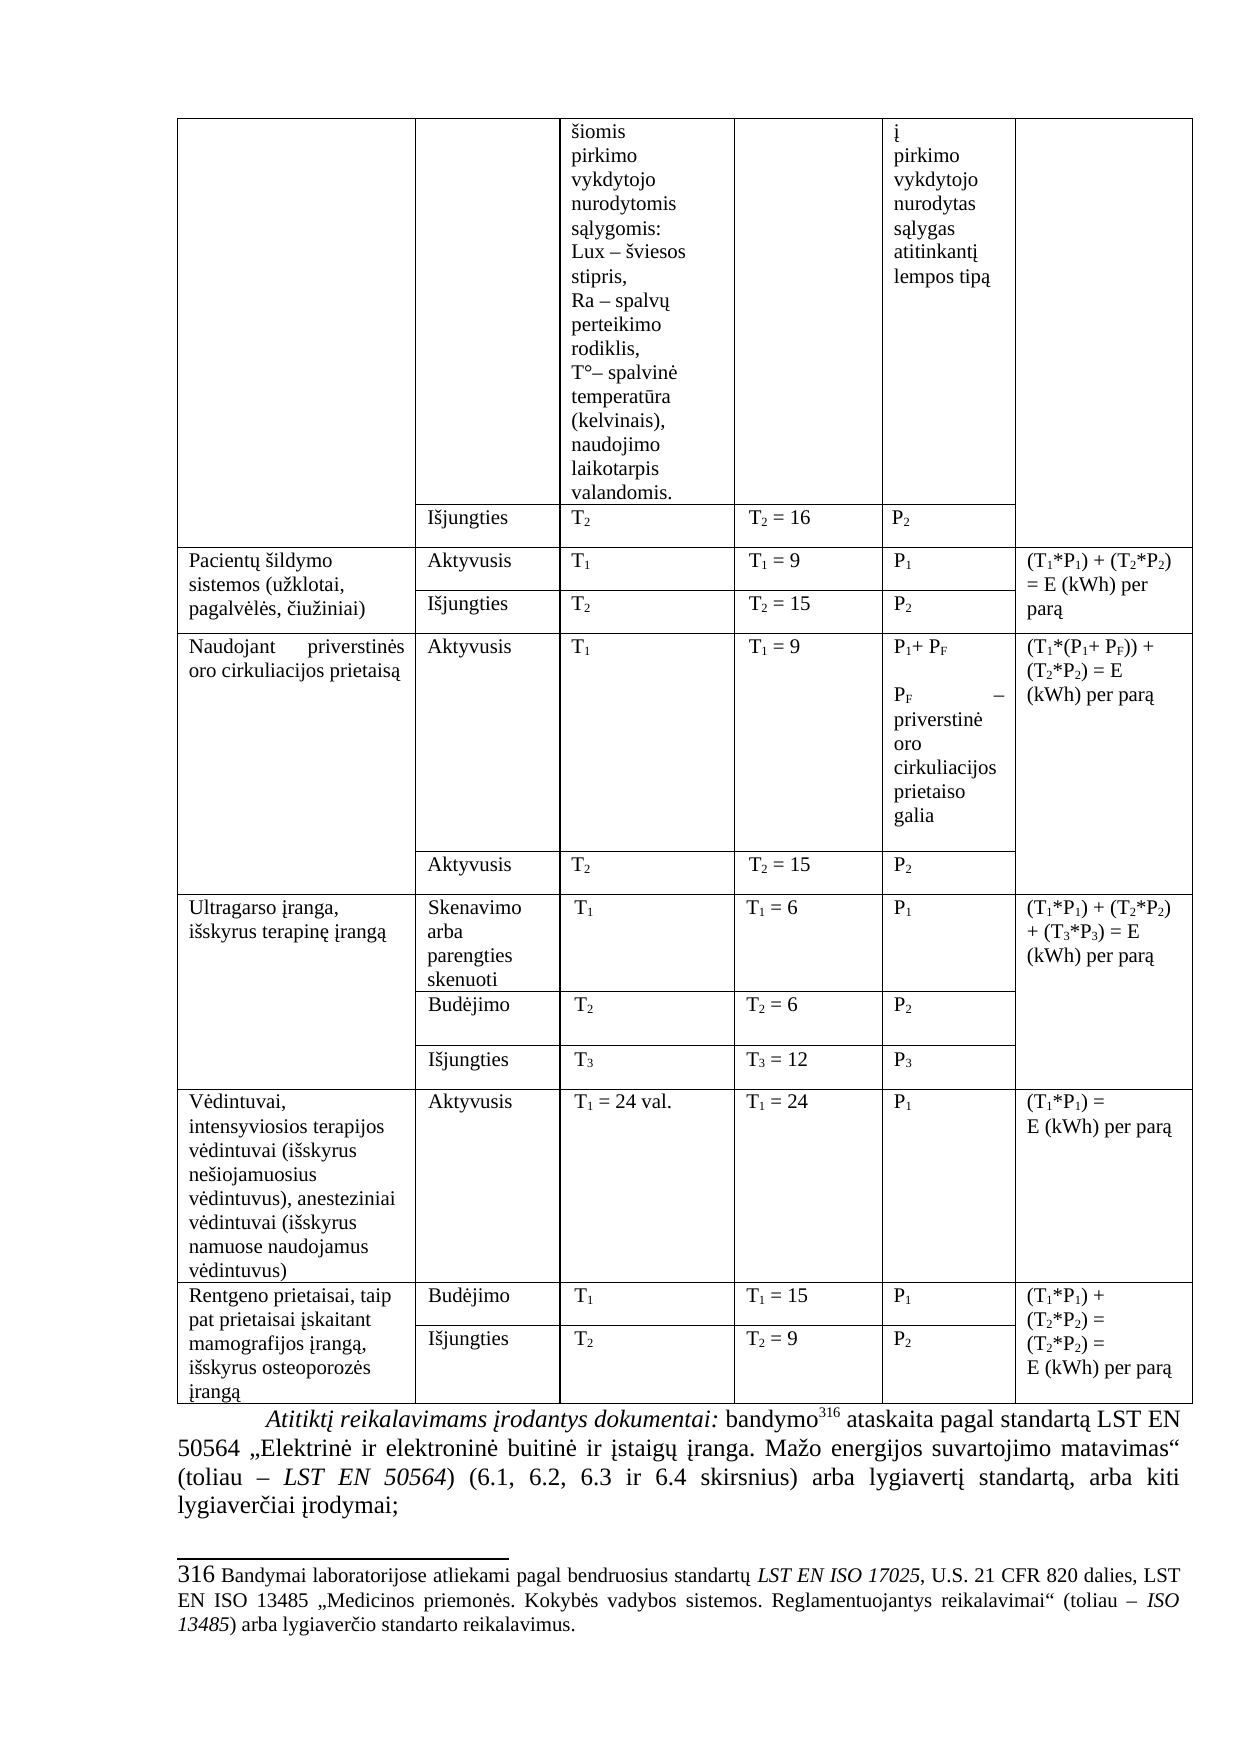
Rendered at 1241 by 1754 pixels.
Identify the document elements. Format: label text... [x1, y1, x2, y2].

table_cell T2 = 15 [735, 852, 882, 894]
table_cell T2 = 9 [735, 1326, 882, 1403]
table_cell (T1*P1) + (T2*P2) + (T3*P3) = E (kWh) per parą [1016, 895, 1192, 1088]
table_cell T3 [561, 1046, 734, 1088]
table_cell T1 [561, 895, 734, 991]
table_cell [416, 119, 559, 504]
table_cell T2 [561, 852, 734, 894]
table_cell (T1*P1) + (T2*P2) = (T2*P2) = E (kWh) per parą [1016, 1283, 1192, 1403]
table_cell T3 = 12 [735, 1046, 882, 1088]
text Atitiktį reikalavimams įrodantys dokumentai: bandymo ataskaita pagal standartą LST EN 50564 „Elektrinė ir elektroninė buitinė ir įstaigų įranga. Mažo energijos suvartojimo matavimas“ (toliau – LST EN 50564) (6.1, 6.2, 6.3 ir 6.4 skirsnius) arba lygiavertį standartą, arba kiti lygiaverčiai įrodymai; [177, 1404, 1181, 1519]
table_cell T1 [561, 1283, 734, 1325]
table_cell Budėjimo [416, 992, 559, 1045]
table_cell [178, 119, 415, 547]
table_cell P2 [883, 591, 1015, 633]
table_cell P1 [883, 548, 1015, 590]
table_cell Budėjimo [416, 1283, 559, 1325]
table_cell P2 [883, 505, 1015, 547]
text Bandymai laboratorijose atliekami pagal bendruosius standartų LST EN ISO 17025, U.S. 21 CFR 820 dalies, LST EN ISO 13485 „Medicinos priemonės. Kokybės vadybos sistemos. Reglamentuojantys reikalavimai“ (toliau – ISO 13485) arba lygiaverčio standarto reikalavimus. [177, 1559, 1181, 1636]
table_cell T2 [561, 1326, 734, 1403]
table_cell P1 [883, 1090, 1015, 1282]
table_cell Aktyvusis [416, 634, 559, 851]
table_cell T1 [561, 548, 734, 590]
table_cell T2 = 15 [735, 591, 882, 633]
table_cell T2 = 16 [735, 505, 882, 547]
table_cell P2 [883, 992, 1015, 1045]
table_cell T1 = 6 [735, 895, 882, 991]
table_cell Išjungties [416, 591, 559, 633]
table_cell Aktyvusis [416, 548, 559, 590]
table_cell P1 [883, 895, 1015, 991]
table_cell P1 [883, 1283, 1015, 1325]
table_cell Rentgeno prietaisai, taip pat prietaisai įskaitant mamografijos įrangą, išskyrus osteoporozės įrangą [178, 1283, 415, 1403]
table_cell (T1*P1) + (T2*P2) = E (kWh) per parą [1016, 548, 1192, 633]
table_cell T2 [561, 992, 734, 1045]
table_cell P2 [883, 1326, 1015, 1403]
table_cell T1 = 15 [735, 1283, 882, 1325]
table_cell P2 [883, 852, 1015, 894]
table_cell į pirkimo vykdytojo nurodytas sąlygas atitinkantį lempos tipą [883, 119, 1015, 504]
table_cell Skenavimo arba parengties skenuoti [416, 895, 559, 991]
table_cell T1 = 24 val. [561, 1090, 734, 1282]
table_cell Aktyvusis [416, 852, 559, 894]
table_cell T1 [561, 634, 734, 851]
table_cell [1016, 119, 1192, 547]
table_cell T2 = 6 [735, 992, 882, 1045]
table_cell Ultragarso įranga, išskyrus terapinę įrangą [178, 895, 415, 1088]
table_cell (T1*(P1+ PF)) + (T2*P2) = E (kWh) per parą [1016, 634, 1192, 894]
table_cell P3 [883, 1046, 1015, 1088]
table_cell T1 = 24 [735, 1090, 882, 1282]
table_cell T1 = 9 [735, 548, 882, 590]
table_cell Išjungties [416, 1046, 559, 1088]
table_cell šiomis pirkimo vykdytojo nurodytomis sąlygomis: Lux – šviesos stipris, Ra – spalvų perteikimo rodiklis, T°– spalvinė temperatūra (kelvinais), naudojimo laikotarpis valandomis. [561, 119, 734, 504]
table_cell Naudojant priverstinės oro cirkuliacijos prietaisą [178, 634, 415, 894]
table_cell Pacientų šildymo sistemos (užklotai, pagalvėlės, čiužiniai) [178, 548, 415, 633]
table_cell T2 [561, 505, 734, 547]
table_cell Aktyvusis [416, 1090, 559, 1282]
table_cell Vėdintuvai, intensyviosios terapijos vėdintuvai (išskyrus nešiojamuosius vėdintuvus), anesteziniai vėdintuvai (išskyrus namuose naudojamus vėdintuvus) [178, 1090, 415, 1282]
table_cell T1 = 9 [735, 634, 882, 851]
table_cell [735, 119, 882, 504]
table_cell T2 [561, 591, 734, 633]
table_cell Išjungties [416, 1326, 559, 1403]
table_cell Išjungties [416, 505, 559, 547]
table_cell (T1*P1) = E (kWh) per parą [1016, 1090, 1192, 1282]
table_cell P1+ PF PF – priverstinė oro cirkuliacijos prietaiso galia [883, 634, 1015, 851]
